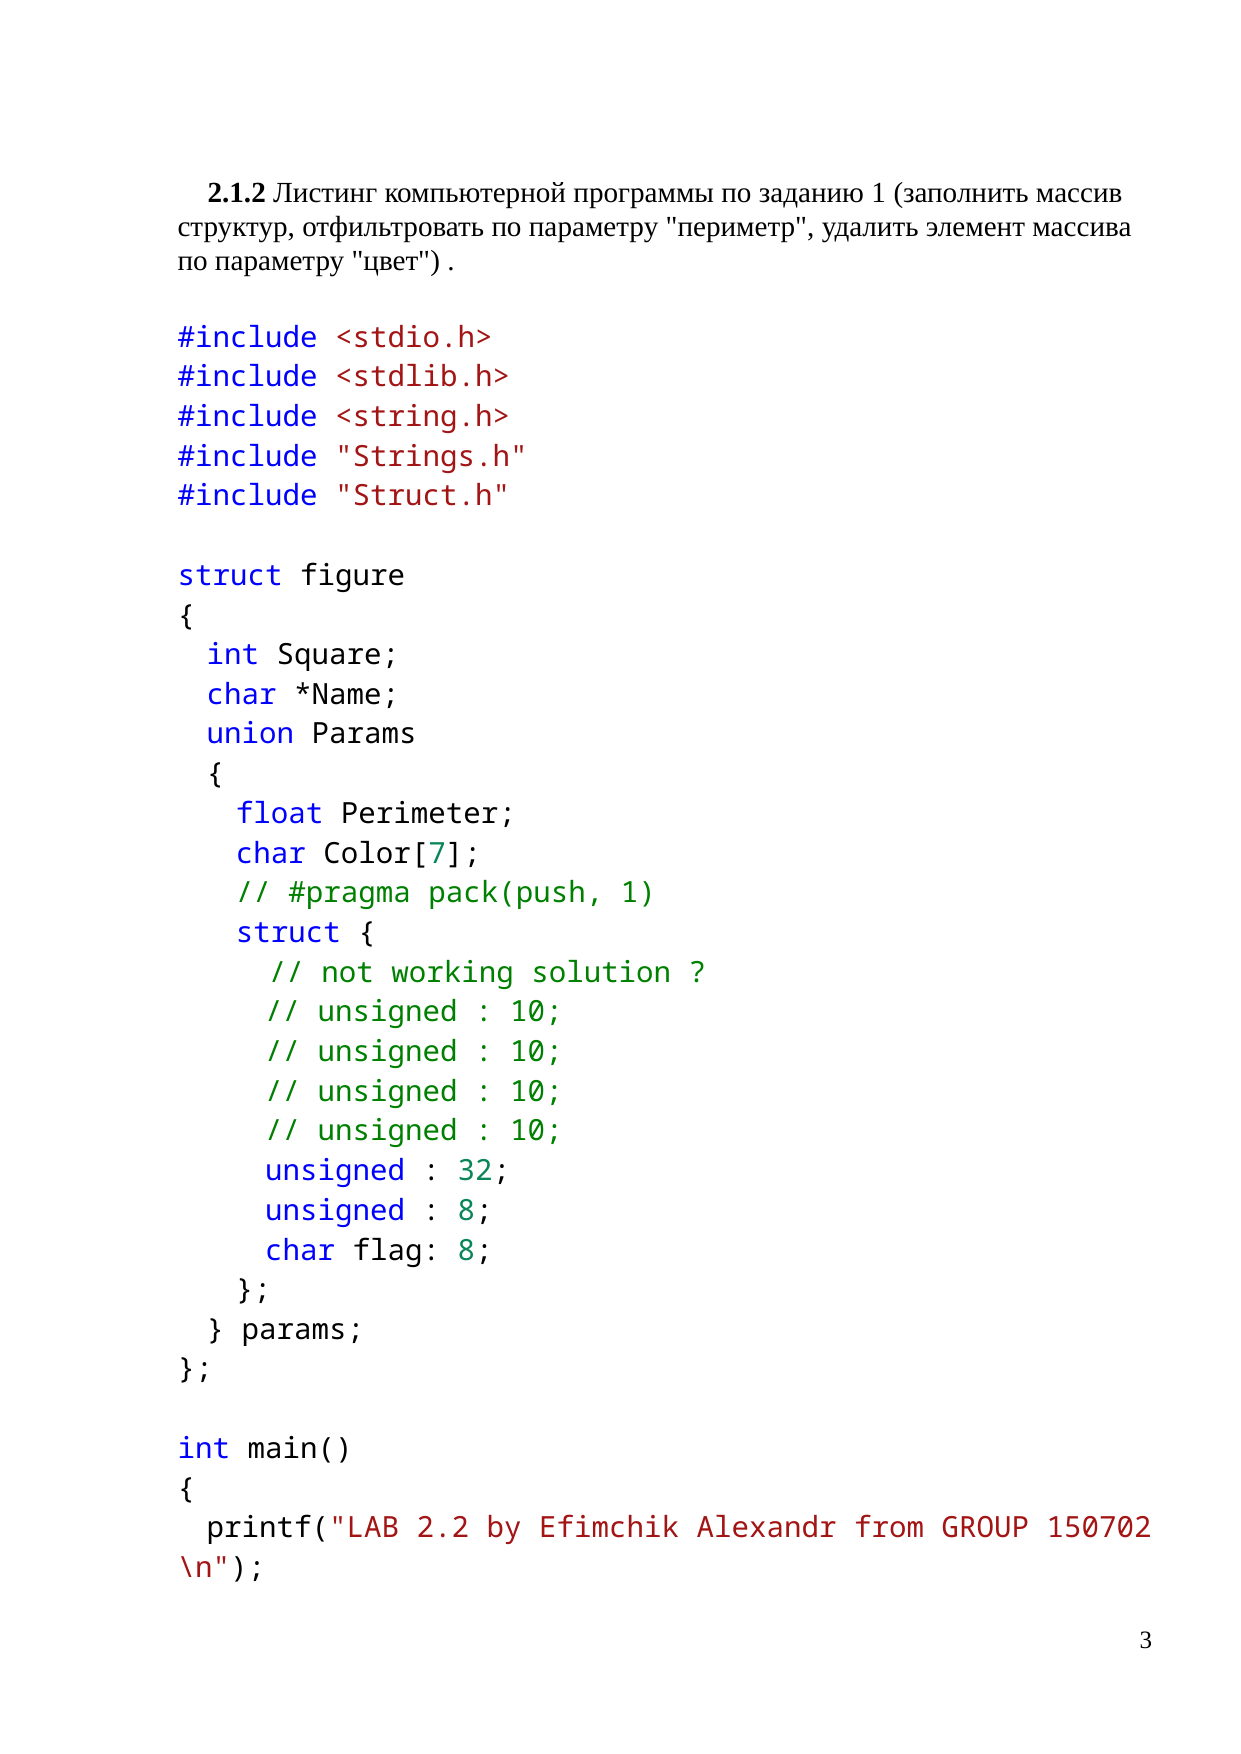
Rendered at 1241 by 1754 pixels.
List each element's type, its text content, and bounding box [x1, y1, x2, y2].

text float Perimeter; [177, 792, 1152, 832]
text } params; [177, 1308, 1152, 1348]
text // unsigned : 10; [177, 1070, 1152, 1110]
text char *Name; [177, 673, 1152, 713]
text // unsigned : 10; [177, 1030, 1152, 1070]
text #include <string.h> [177, 395, 1152, 435]
text unsigned : 8; [177, 1189, 1152, 1229]
text #include <stdio.h> [177, 316, 1152, 356]
text 2.1.2 Листинг компьютерной программы по заданию 1 (заполнить массив структур, отфильтровать по параметру "периметр", удалить элемент массива по параметру "цвет") . [177, 176, 1152, 276]
text #include <stdlib.h> [177, 356, 1152, 395]
text printf("LAB 2.2 by Efimchik Alexandr from GROUP 150702 \n"); [177, 1507, 1152, 1586]
text { [177, 594, 1152, 633]
text #include "Struct.h" [177, 475, 1152, 514]
text #include "Strings.h" [177, 435, 1152, 475]
text { [177, 1467, 1152, 1507]
text // #pragma pack(push, 1) [177, 872, 1152, 911]
text int main() [177, 1427, 1152, 1467]
text int Square; [177, 633, 1152, 673]
text // unsigned : 10; [177, 1110, 1152, 1149]
text // unsigned : 10; [177, 991, 1152, 1030]
text char flag: 8; [177, 1229, 1152, 1268]
text union Params [177, 713, 1152, 752]
text { [177, 752, 1152, 792]
text }; [177, 1348, 1152, 1387]
text struct figure [177, 554, 1152, 594]
text struct { [177, 911, 1152, 951]
text // not working solution ? [177, 951, 1152, 991]
text }; [177, 1268, 1152, 1308]
text unsigned : 32; [177, 1149, 1152, 1189]
text char Color[7]; [177, 832, 1152, 872]
